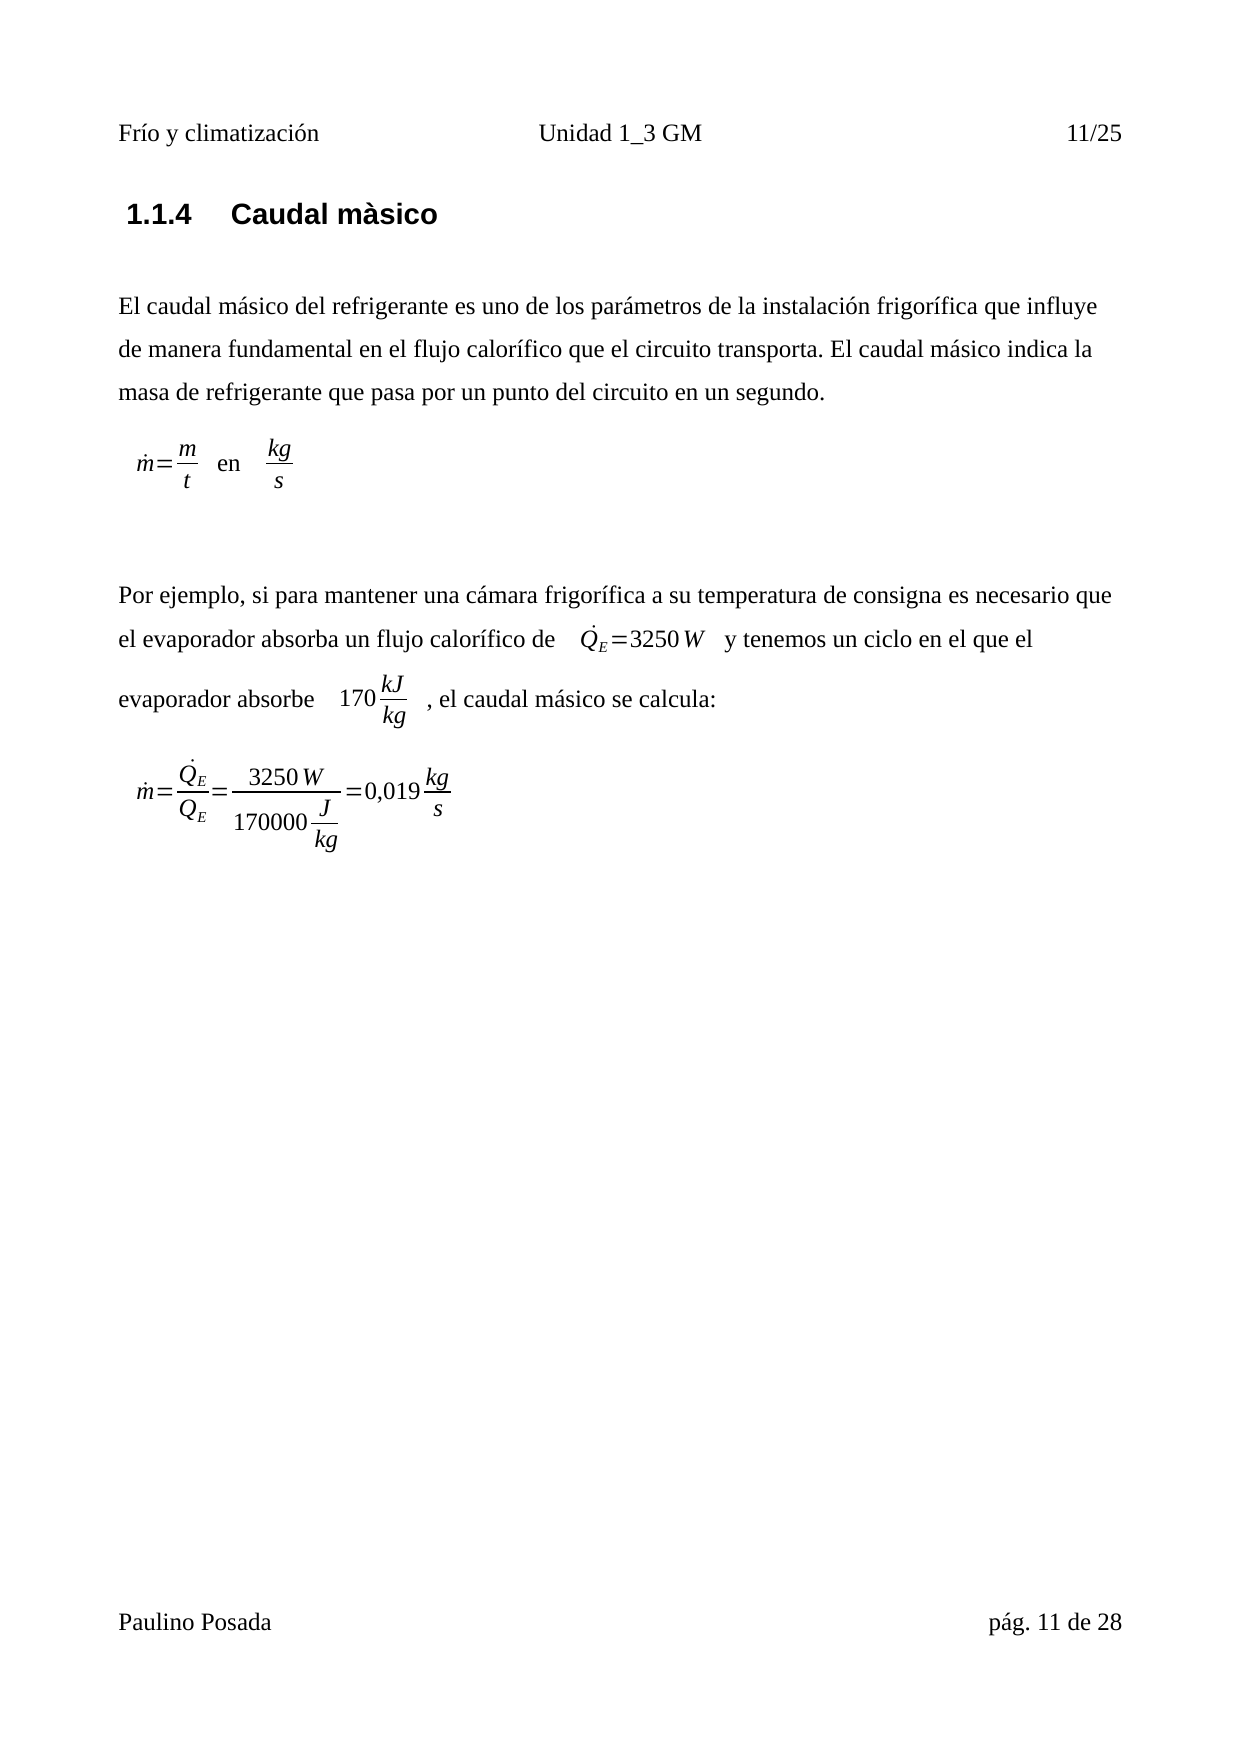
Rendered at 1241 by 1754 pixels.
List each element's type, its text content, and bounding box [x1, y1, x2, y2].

subtitle Caudal màsico [118, 197, 1122, 231]
text en [118, 435, 1122, 494]
text Por ejemplo, si para mantener una cámara frigorífica a su temperatura de consigna es necesario que el evaporador absorba un flujo calorífico de y tenemos un ciclo en el que el evaporador absorbe , el caudal másico se calcula: [118, 581, 1122, 729]
text El caudal másico del refrigerante es uno de los parámetros de la instalación frigorífica que influye de manera fundamental en el flujo calorífico que el circuito transporta. El caudal másico indica la masa de refrigerante que pasa por un punto del circuito en un segundo. [118, 291, 1122, 406]
